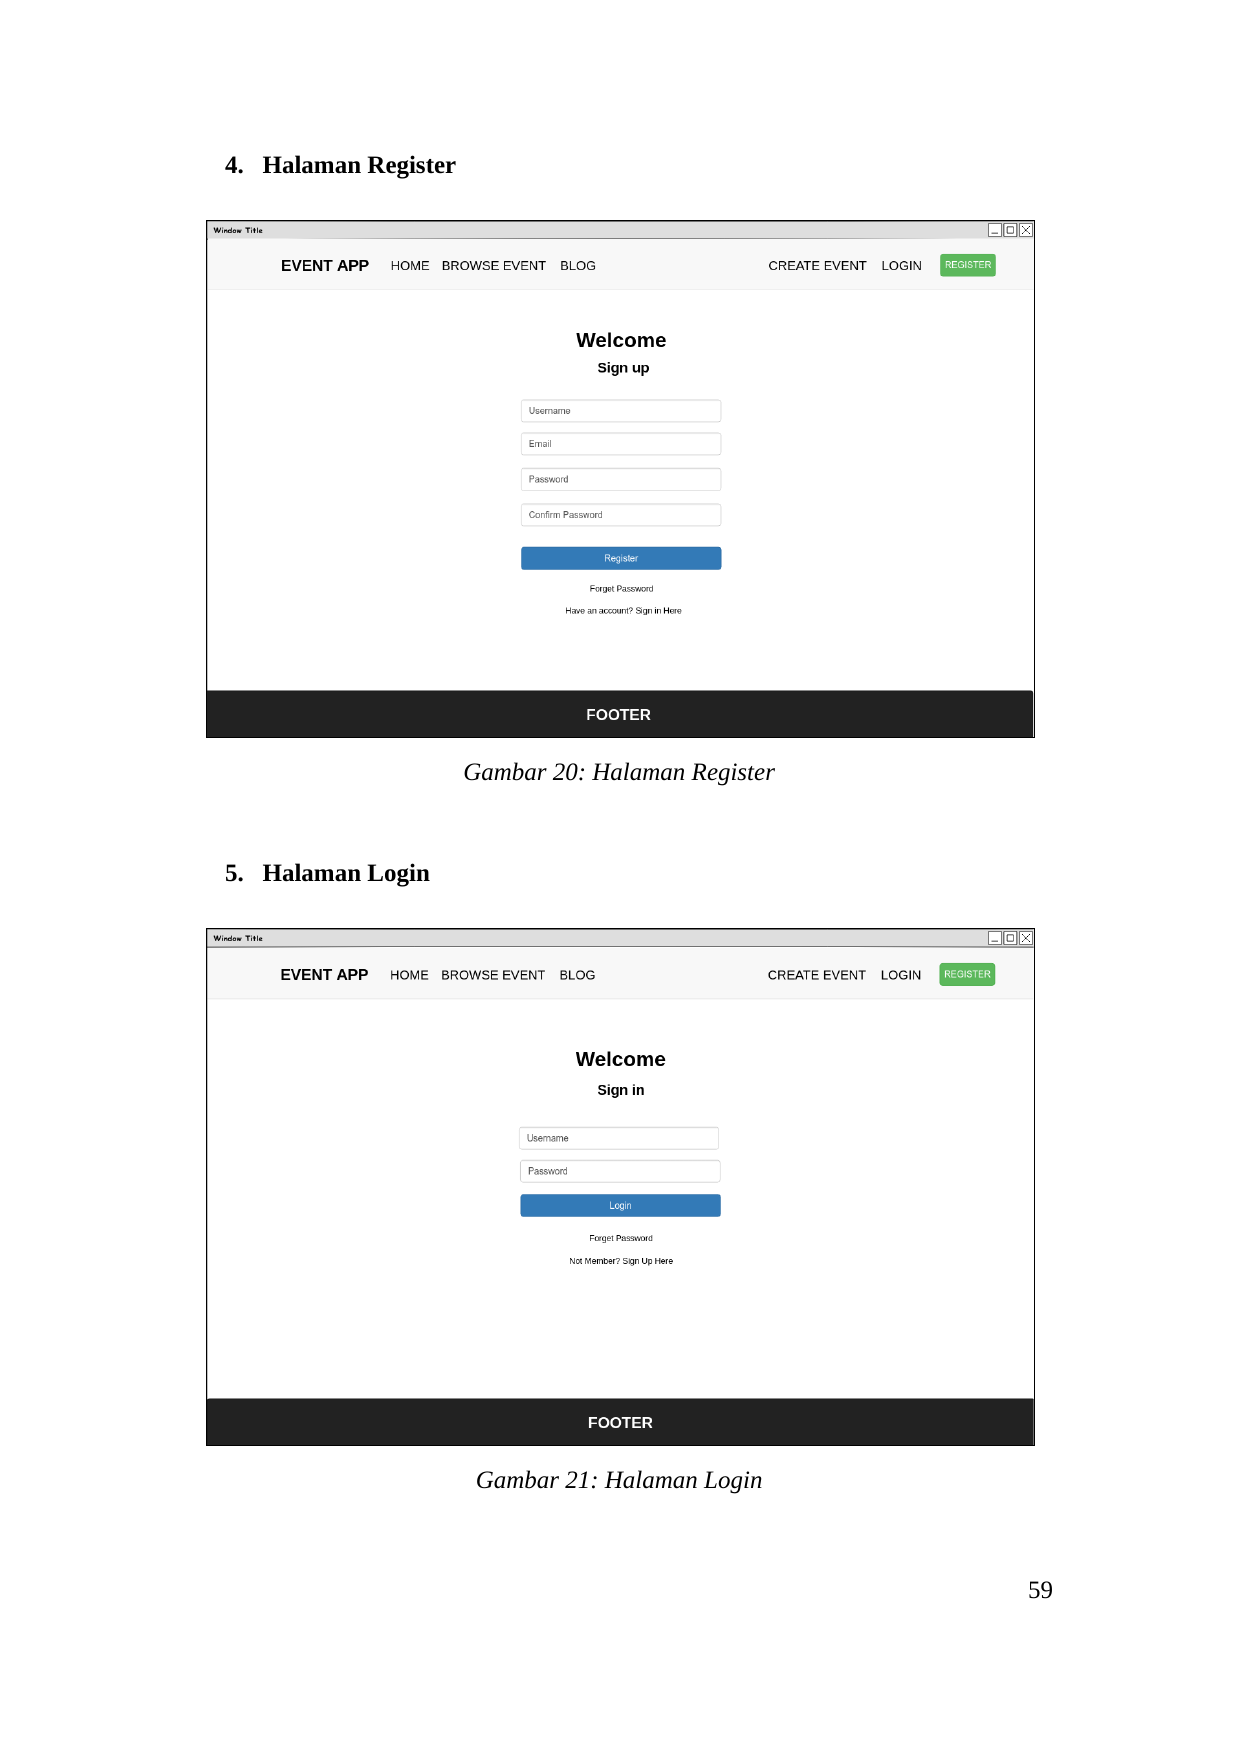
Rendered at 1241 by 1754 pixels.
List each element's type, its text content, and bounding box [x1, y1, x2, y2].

list Halaman Login [225, 858, 1053, 887]
list Gambar 21: Halaman Login [206, 1446, 1034, 1494]
list Gambar 20: Halaman Register [206, 738, 1034, 786]
picture [207, 221, 1034, 737]
list Halaman Register [225, 150, 1053, 179]
picture [207, 929, 1034, 1445]
